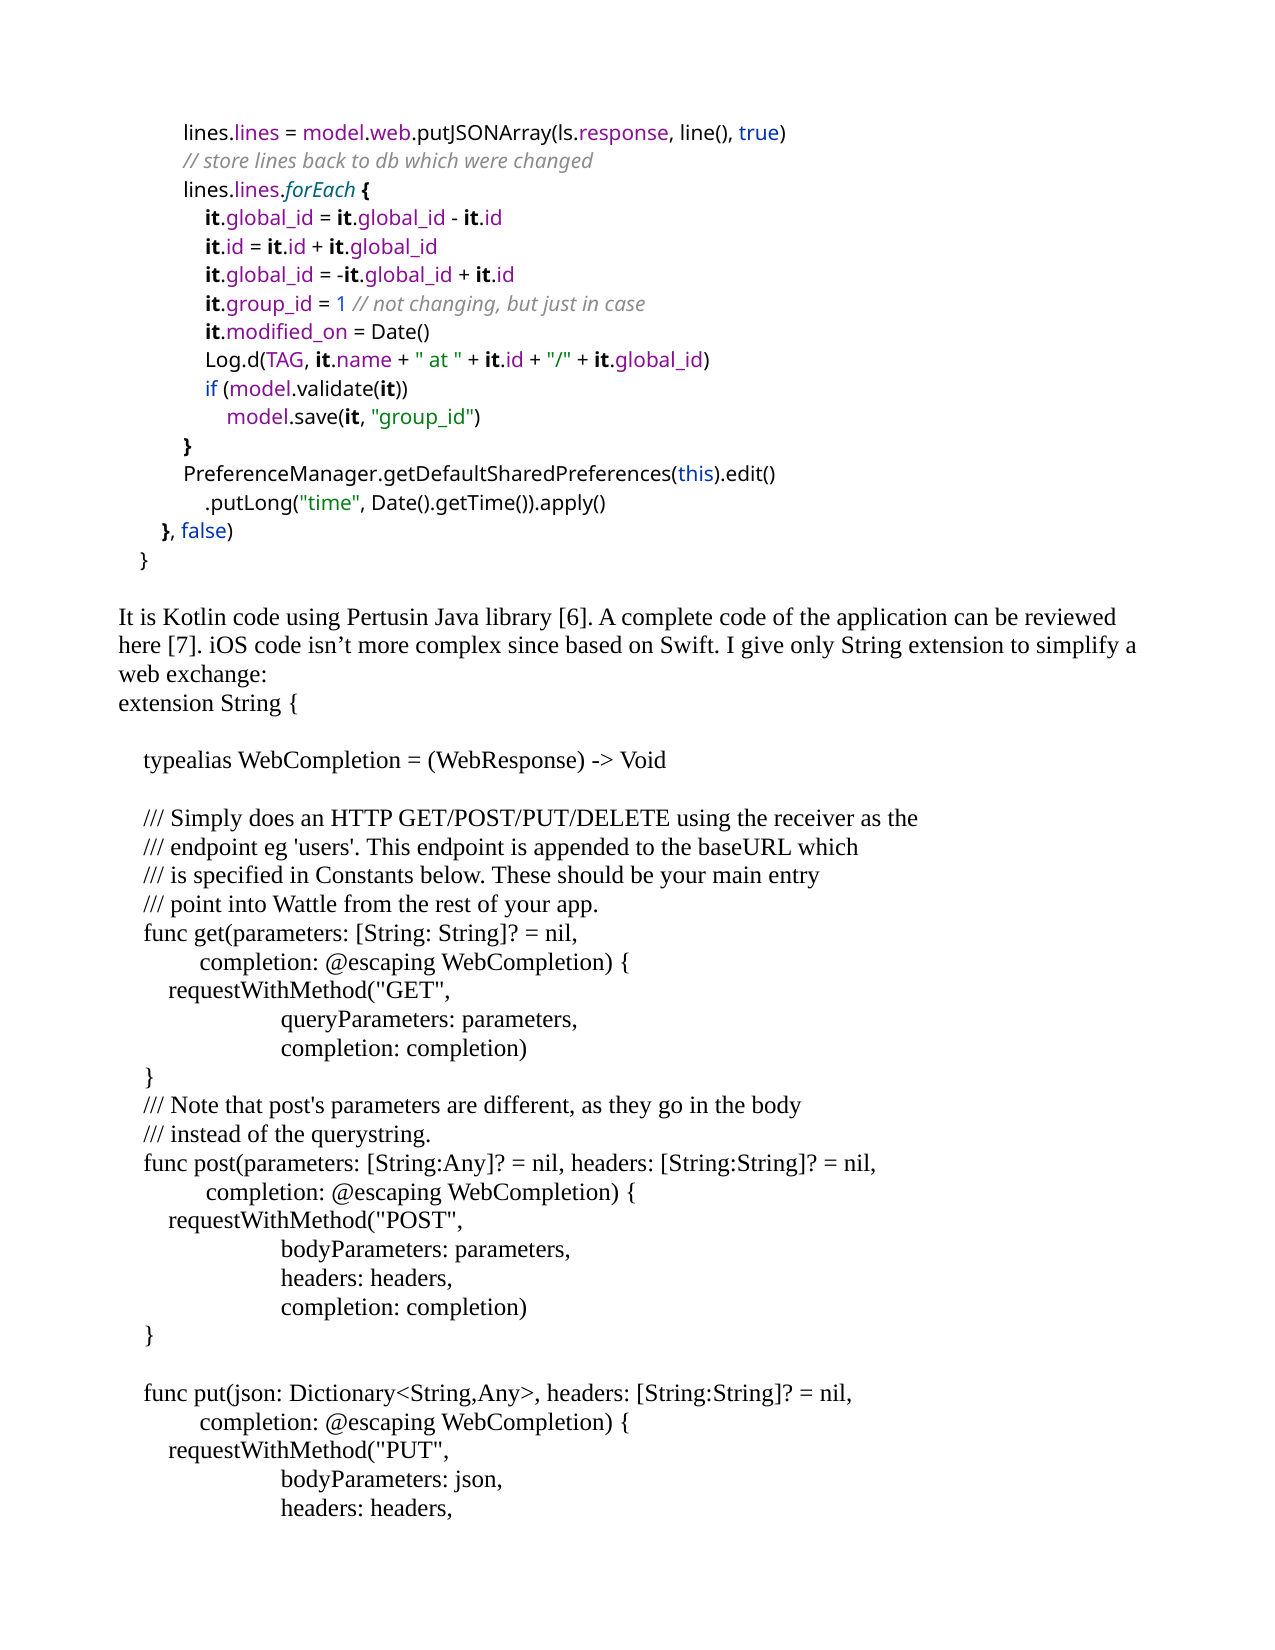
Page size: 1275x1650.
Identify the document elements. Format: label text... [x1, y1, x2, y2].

text /// instead of the querystring. [118, 1119, 1157, 1148]
text requestWithMethod("PUT", [118, 1436, 1157, 1464]
text typealias WebCompletion = (WebResponse) -> Void [118, 746, 1157, 774]
text } [118, 1062, 1157, 1091]
text completion: @escaping WebCompletion) { [118, 1407, 1157, 1436]
text bodyParameters: json, [118, 1464, 1157, 1493]
text requestWithMethod("GET", [118, 976, 1157, 1004]
text func put(json: Dictionary<String,Any>, headers: [String:String]? = nil, [118, 1378, 1157, 1407]
text queryParameters: parameters, [118, 1004, 1157, 1033]
text /// is specified in Constants below. These should be your main entry [118, 861, 1157, 889]
text completion: completion) [118, 1033, 1157, 1062]
text bodyParameters: parameters, [118, 1234, 1157, 1263]
text completion: completion) [118, 1292, 1157, 1321]
text } [118, 1321, 1157, 1349]
text func post(parameters: [String:Any]? = nil, headers: [String:String]? = nil, [118, 1148, 1157, 1177]
text completion: @escaping WebCompletion) { [118, 947, 1157, 976]
text requestWithMethod("POST", [118, 1206, 1157, 1234]
text /// point into Wattle from the rest of your app. [118, 889, 1157, 918]
text /// Note that post's parameters are different, as they go in the body [118, 1091, 1157, 1119]
text /// Simply does an HTTP GET/POST/PUT/DELETE using the receiver as the [118, 803, 1157, 832]
text It is Kotlin code using Pertusin Java library [6]. A complete code of the application can be reviewed here [7]. iOS code isn’t more complex since based on Swift. I give only String extension to simplify a web exchange: [118, 602, 1157, 688]
text headers: headers, [118, 1493, 1157, 1522]
text completion: @escaping WebCompletion) { [118, 1177, 1157, 1206]
text /// endpoint eg 'users'. This endpoint is appended to the baseURL which [118, 832, 1157, 861]
text extension String { [118, 688, 1157, 717]
text func get(parameters: [String: String]? = nil, [118, 918, 1157, 947]
text lines.lines = model.web.putJSONArray(ls.response, line(), true) // store lines back to db which were changed lines.lines.forEach { it.global_id = it.global_id - it.id it.id = it.id + it.global_id it.global_id = -it.global_id + it.id it.group_id = 1 // not changing, but just in case it.modified_on = Date() Log.d(TAG, it.name + " at " + it.id + "/" + it.global_id) if (model.validate(it)) model.save(it, "group_id") } PreferenceManager.getDefaultSharedPreferences(this).edit() .putLong("time", Date().getTime()).apply() }, false) } [118, 118, 1157, 573]
text headers: headers, [118, 1263, 1157, 1292]
